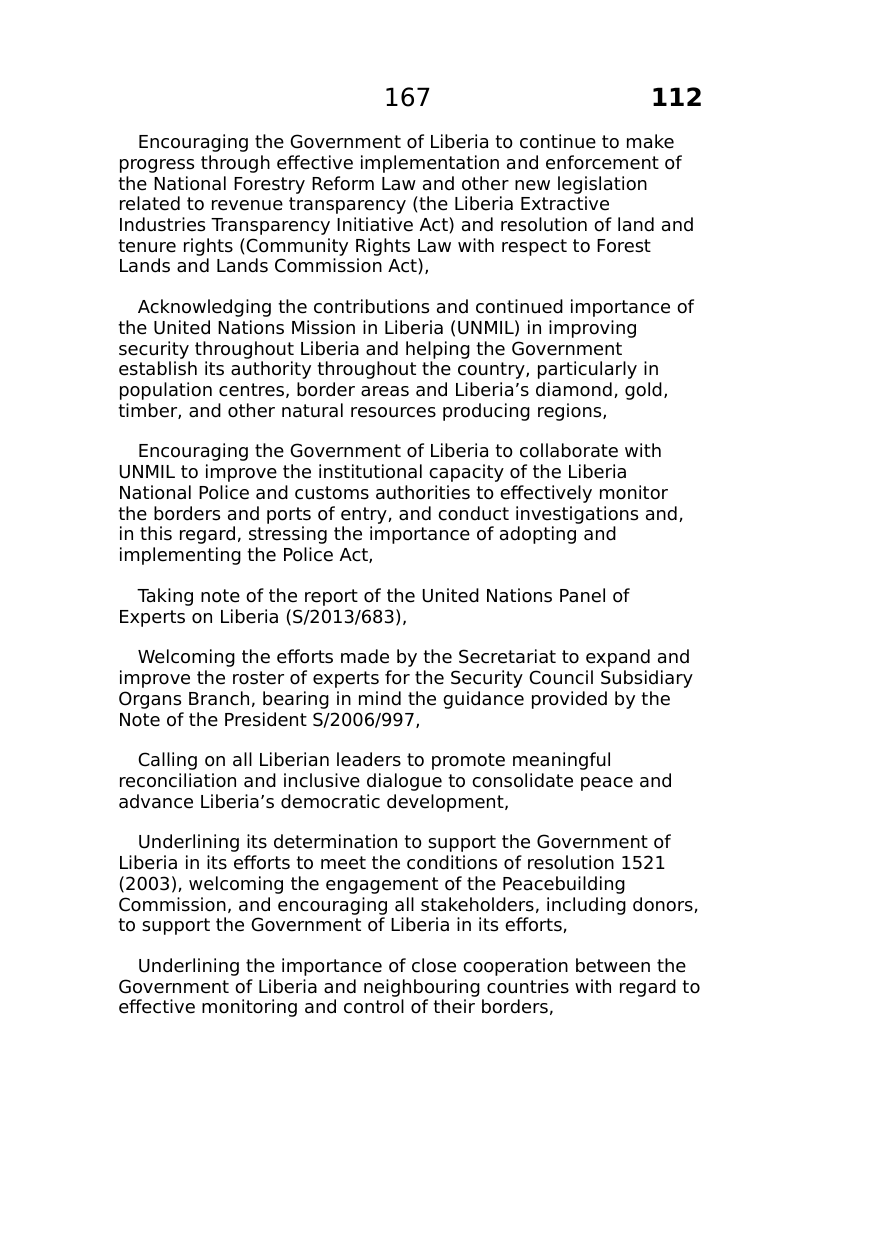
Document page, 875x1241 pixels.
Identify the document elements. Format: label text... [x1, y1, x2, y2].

text Encouraging the Government of Liberia to continue to make progress through effective implementation and enforcement of the National Forestry Reform Law and other new legislation related to revenue transparency (the Liberia Extractive Industries Transparency Initiative Act) and resolution of land and tenure rights (Community Rights Law with respect to Forest Lands and Lands Commission Act), [118, 132, 703, 277]
text Acknowledging the contributions and continued importance of the United Nations Mission in Liberia (UNMIL) in improving security throughout Liberia and helping the Government establish its authority throughout the country, particularly in population centres, border areas and Liberia’s diamond, gold, timber, and other natural resources producing regions, [118, 297, 703, 421]
text Encouraging the Government of Liberia to collaborate with UNMIL to improve the institutional capacity of the Liberia National Police and customs authorities to effectively monitor the borders and ports of entry, and conduct investigations and, in this regard, stressing the importance of adopting and implementing the Police Act, [118, 441, 703, 566]
text Calling on all Liberian leaders to promote meaningful reconciliation and inclusive dialogue to consolidate peace and advance Liberia’s democratic development, [118, 750, 703, 812]
text Underlining the importance of close cooperation between the Government of Liberia and neighbouring countries with regard to effective monitoring and control of their borders, [118, 956, 703, 1018]
text Taking note of the report of the United Nations Panel of Experts on Liberia (S/2013/683), [118, 586, 703, 627]
text Welcoming the efforts made by the Secretariat to expand and improve the roster of experts for the Security Council Subsidiary Organs Branch, bearing in mind the guidance provided by the Note of the President S/2006/997, [118, 647, 703, 730]
text Underlining its determination to support the Government of Liberia in its efforts to meet the conditions of resolution 1521 (2003), welcoming the engagement of the Peacebuilding Commission, and encouraging all stakeholders, including donors, to support the Government of Liberia in its efforts, [118, 832, 703, 936]
